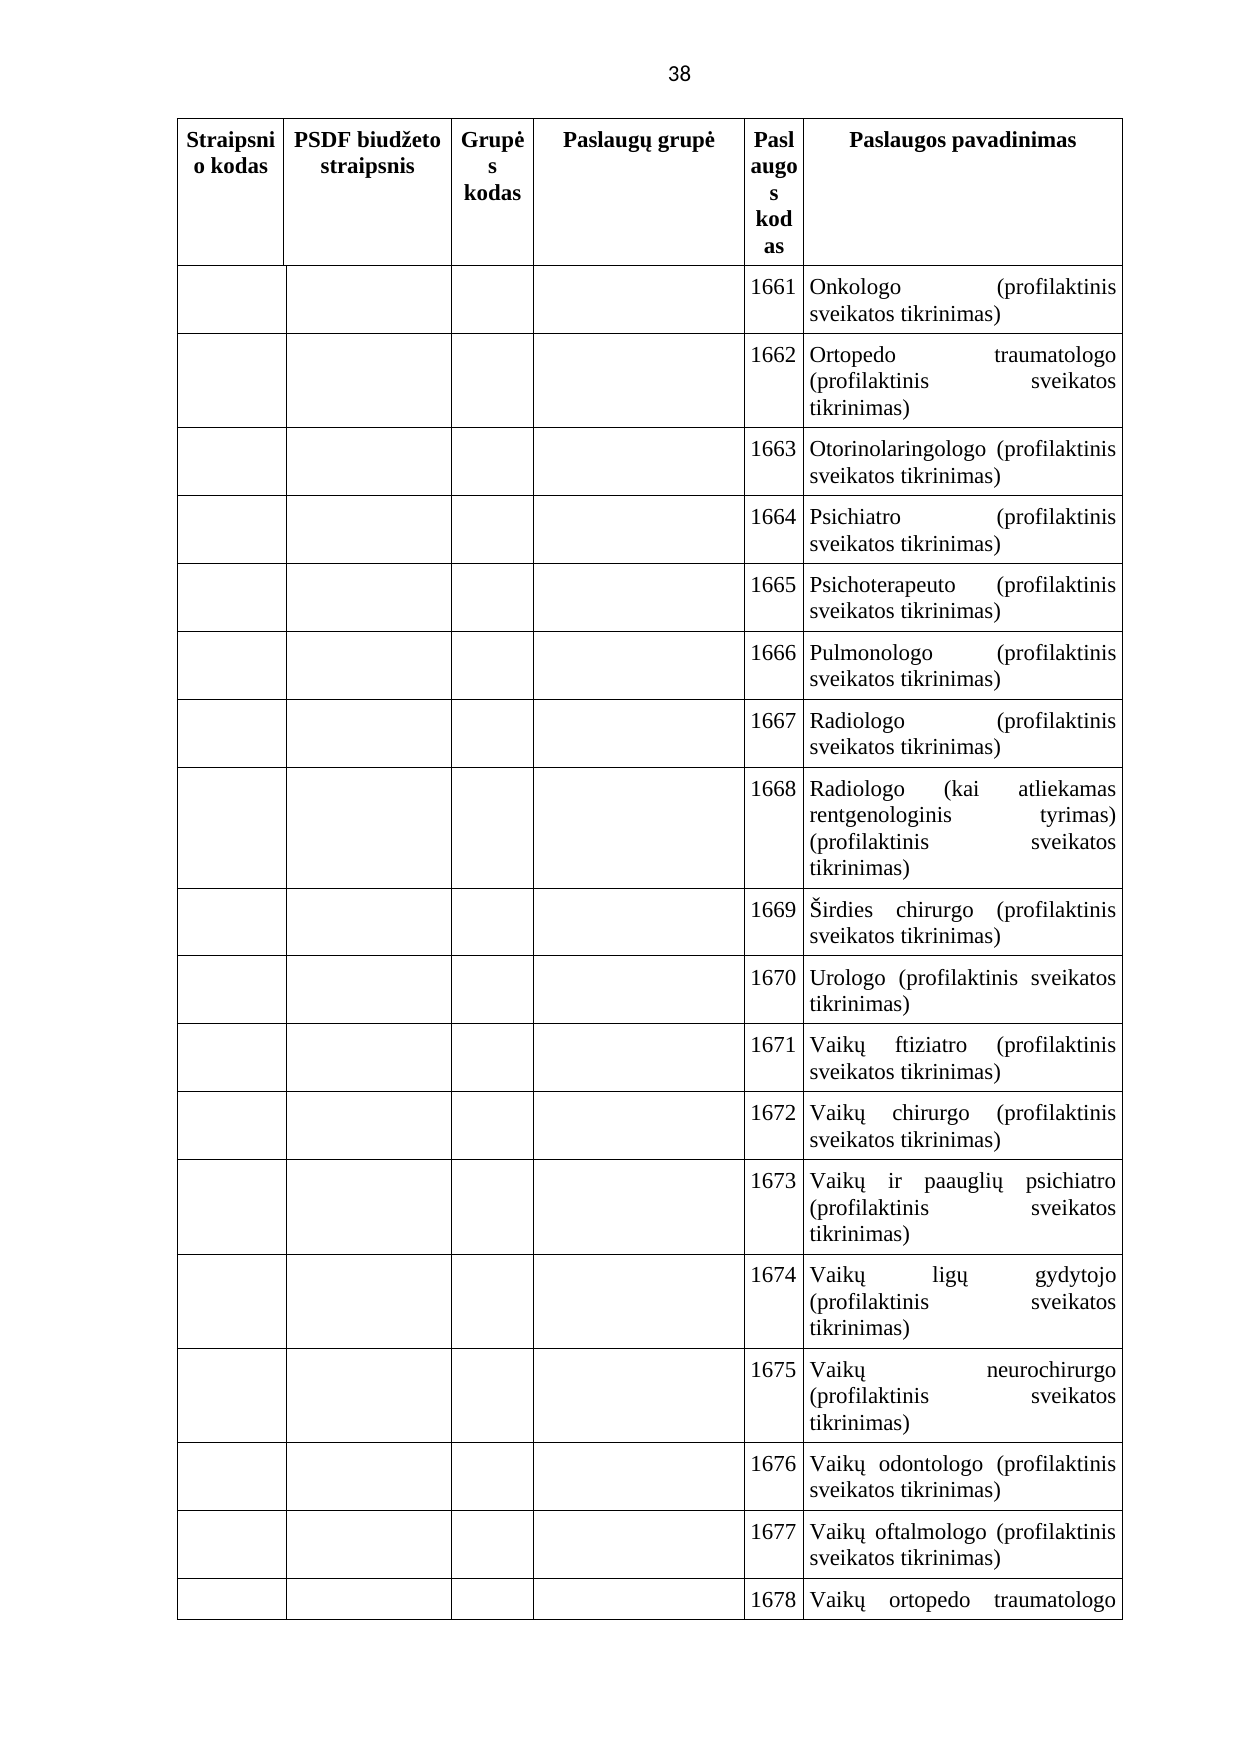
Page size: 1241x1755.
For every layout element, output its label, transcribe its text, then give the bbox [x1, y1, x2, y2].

table_cell [287, 1579, 451, 1619]
table_cell [178, 889, 286, 955]
table_cell [178, 266, 286, 333]
table_cell [452, 956, 533, 1023]
table_cell 1678 [745, 1579, 803, 1619]
table_cell [178, 768, 286, 887]
table_header Paslaugos kodas [745, 119, 803, 265]
table_cell [178, 956, 286, 1023]
table_cell [534, 496, 744, 563]
table_cell 1677 [745, 1511, 803, 1578]
table_cell [534, 889, 744, 955]
table_cell [287, 334, 451, 427]
table_cell [452, 1349, 533, 1442]
table_cell 1661 [745, 266, 803, 333]
table_cell [534, 428, 744, 495]
table_cell [534, 1511, 744, 1578]
table_cell [534, 266, 744, 333]
table_cell [287, 1160, 451, 1253]
table_cell [452, 496, 533, 563]
table_cell [287, 1349, 451, 1442]
table_cell [452, 700, 533, 767]
table_header Paslaugos pavadinimas [804, 119, 1122, 265]
table_cell 1663 [745, 428, 803, 495]
table_cell Širdies chirurgo (profilaktinis sveikatos tikrinimas) [804, 889, 1122, 955]
table_cell [534, 564, 744, 631]
table_header Straipsnio kodas [178, 119, 283, 265]
table_cell [452, 1511, 533, 1578]
table_cell 1665 [745, 564, 803, 631]
table_cell 1674 [745, 1255, 803, 1348]
table_cell 1667 [745, 700, 803, 767]
table_cell [287, 564, 451, 631]
table_cell [534, 334, 744, 427]
table_cell [452, 1255, 533, 1348]
table_header Paslaugų grupė [534, 119, 744, 265]
table_cell [452, 1024, 533, 1091]
table_cell [178, 1511, 286, 1578]
table_cell [534, 956, 744, 1023]
table_cell [178, 1443, 286, 1510]
table_cell [287, 632, 451, 699]
table_cell [452, 1092, 533, 1159]
table_cell [178, 1024, 286, 1091]
table_cell Pulmonologo (profilaktinis sveikatos tikrinimas) [804, 632, 1122, 699]
table_cell 1671 [745, 1024, 803, 1091]
table_cell [287, 1092, 451, 1159]
table_cell Psichiatro (profilaktinis sveikatos tikrinimas) [804, 496, 1122, 563]
table_cell [287, 1443, 451, 1510]
table_cell Otorinolaringologo (profilaktinis sveikatos tikrinimas) [804, 428, 1122, 495]
table_cell [287, 768, 451, 887]
table_cell [452, 1443, 533, 1510]
table_cell [178, 1092, 286, 1159]
table_cell Vaikų oftalmologo (profilaktinis sveikatos tikrinimas) [804, 1511, 1122, 1578]
table_cell Radiologo (profilaktinis sveikatos tikrinimas) [804, 700, 1122, 767]
table_cell Vaikų chirurgo (profilaktinis sveikatos tikrinimas) [804, 1092, 1122, 1159]
table_cell [534, 768, 744, 887]
table_cell [178, 334, 286, 427]
table_cell [178, 700, 286, 767]
table_cell [287, 1255, 451, 1348]
table_cell 1676 [745, 1443, 803, 1510]
table_cell [178, 1579, 286, 1619]
table_cell [178, 564, 286, 631]
table_cell [534, 1255, 744, 1348]
table_cell [452, 428, 533, 495]
table_cell Vaikų odontologo (profilaktinis sveikatos tikrinimas) [804, 1443, 1122, 1510]
table_cell [178, 1160, 286, 1253]
table_cell [452, 1160, 533, 1253]
table_cell [178, 428, 286, 495]
table_cell 1664 [745, 496, 803, 563]
table_cell [287, 956, 451, 1023]
table_header Grupės kodas [452, 119, 533, 265]
table_cell [287, 700, 451, 767]
table_cell [534, 632, 744, 699]
table_cell [452, 889, 533, 955]
table_cell Urologo (profilaktinis sveikatos tikrinimas) [804, 956, 1122, 1023]
table_cell 1669 [745, 889, 803, 955]
table_cell [287, 428, 451, 495]
table_cell [287, 889, 451, 955]
table_cell [452, 768, 533, 887]
table_cell [287, 1024, 451, 1091]
table_cell [452, 632, 533, 699]
table_cell [287, 266, 451, 333]
table_cell [534, 1024, 744, 1091]
table_cell [452, 1579, 533, 1619]
table_cell [178, 1349, 286, 1442]
table_cell Vaikų neurochirurgo (profilaktinis sveikatos tikrinimas) [804, 1349, 1122, 1442]
table_cell Vaikų ortopedo traumatologo [804, 1579, 1122, 1619]
table_cell [178, 496, 286, 563]
table_cell [178, 1255, 286, 1348]
table_cell Vaikų ftiziatro (profilaktinis sveikatos tikrinimas) [804, 1024, 1122, 1091]
table_cell [534, 1579, 744, 1619]
table_cell 1672 [745, 1092, 803, 1159]
table_cell [178, 632, 286, 699]
table_header PSDF biudžeto straipsnis [284, 119, 451, 265]
table_cell Onkologo (profilaktinis sveikatos tikrinimas) [804, 266, 1122, 333]
table_cell 1673 [745, 1160, 803, 1253]
table_cell [534, 1092, 744, 1159]
table_cell [287, 496, 451, 563]
table_cell 1662 [745, 334, 803, 427]
table_cell Vaikų ir paauglių psichiatro (profilaktinis sveikatos tikrinimas) [804, 1160, 1122, 1253]
table_cell [452, 564, 533, 631]
table_cell [452, 334, 533, 427]
table_cell 1666 [745, 632, 803, 699]
table_cell [534, 1349, 744, 1442]
table_cell Psichoterapeuto (profilaktinis sveikatos tikrinimas) [804, 564, 1122, 631]
table_cell 1668 [745, 768, 803, 887]
table_cell [534, 1443, 744, 1510]
table_cell 1675 [745, 1349, 803, 1442]
table_cell 1670 [745, 956, 803, 1023]
table_cell Radiologo (kai atliekamas rentgenologinis tyrimas) (profilaktinis sveikatos tikrinimas) [804, 768, 1122, 887]
table_cell [534, 1160, 744, 1253]
table_cell [287, 1511, 451, 1578]
table_cell Ortopedo traumatologo (profilaktinis sveikatos tikrinimas) [804, 334, 1122, 427]
table_cell [534, 700, 744, 767]
table_cell Vaikų ligų gydytojo (profilaktinis sveikatos tikrinimas) [804, 1255, 1122, 1348]
table_cell [452, 266, 533, 333]
